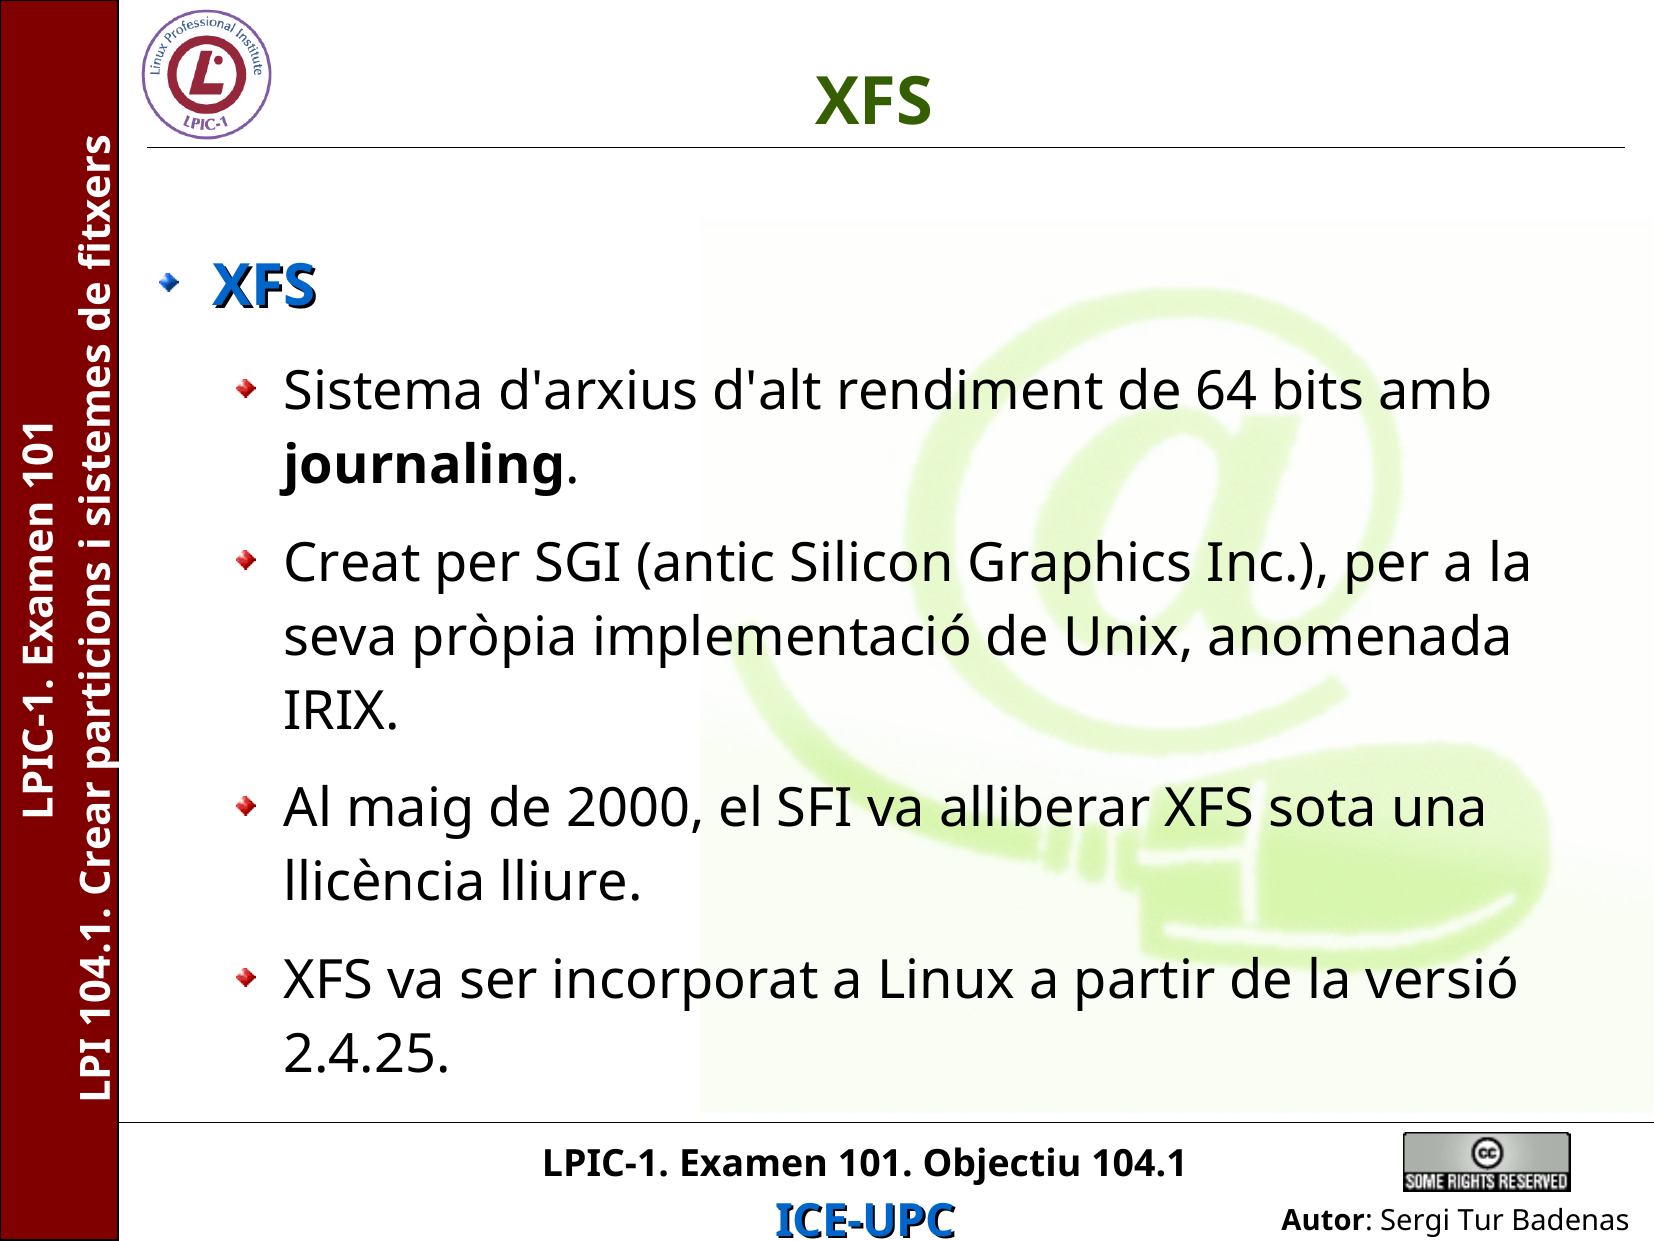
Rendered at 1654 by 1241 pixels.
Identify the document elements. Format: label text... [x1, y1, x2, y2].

picture [135, 5, 277, 55]
title XFS [129, 55, 1619, 142]
picture [700, 217, 1654, 1113]
list XFS Sistema d'arxius d'alt rendiment de 64 bits amb journaling. Creat per SGI (antic Silicon Graphics Inc.), per a la seva pròpia implementació de Unix, anomenada IRIX. Al maig de 2000, el SFI va alliberar XFS sota una llicència lliure. XFS va ser incorporat a Linux a partir de la versió 2.4.25. [141, 242, 1630, 1083]
picture [1403, 1132, 1571, 1192]
